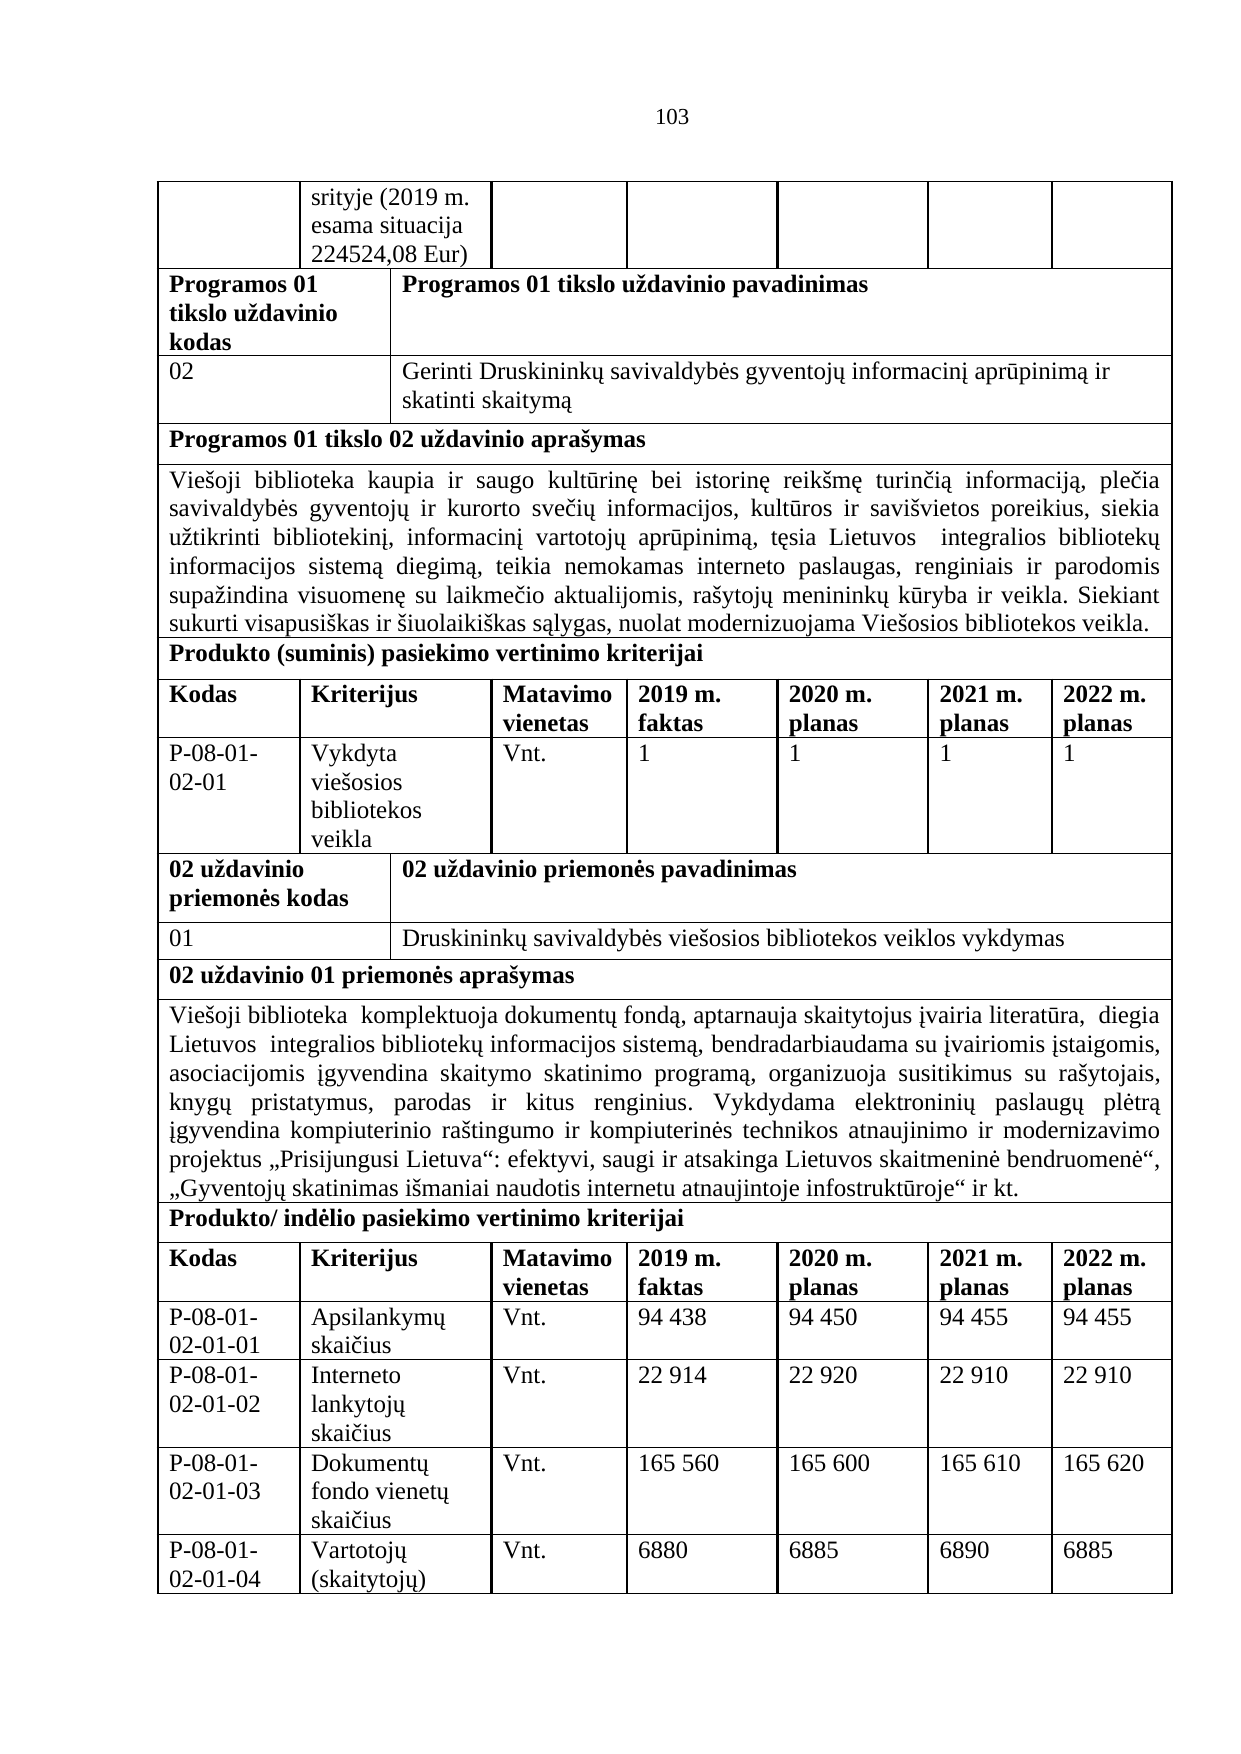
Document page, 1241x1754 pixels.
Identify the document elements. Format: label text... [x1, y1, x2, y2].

table_cell Vartotojų (skaitytojų) [301, 1535, 490, 1592]
table_cell 2020 m. planas [779, 680, 927, 737]
table_cell 6885 [1053, 1535, 1171, 1592]
table_cell [779, 182, 927, 268]
table_cell 2020 m. planas [779, 1243, 927, 1301]
table_cell Viešoji biblioteka kaupia ir saugo kultūrinę bei istorinę reikšmę turinčią informaciją, plečia savivaldybės gyventojų ir kurorto svečių informacijos, kultūros ir savišvietos poreikius, siekia užtikrinti bibliotekinį, informacinį vartotojų aprūpinimą, tęsia Lietuvos integralios bibliotekų informacijos sistemą diegimą, teikia nemokamas interneto paslaugas, renginiais ir parodomis supažindina visuomenę su laikmečio aktualijomis, rašytojų menininkų kūryba ir veikla. Siekiant sukurti visapusiškas ir šiuolaikiškas sąlygas, nuolat modernizuojama Viešosios bibliotekos veikla. [159, 465, 1171, 637]
table_cell 2021 m. planas [929, 680, 1051, 737]
table_cell 6890 [929, 1535, 1051, 1592]
table_cell Produkto/ indėlio pasiekimo vertinimo kriterijai [159, 1203, 1171, 1242]
table_cell Kodas [159, 680, 299, 737]
table_cell 94 438 [628, 1302, 776, 1359]
table_cell 94 455 [929, 1302, 1051, 1359]
table_cell 02 uždavinio priemonės kodas [159, 854, 390, 922]
table_cell Matavimo vienetas [493, 1243, 626, 1301]
table_cell Viešoji biblioteka komplektuoja dokumentų fondą, aptarnauja skaitytojus įvairia literatūra, diegia Lietuvos integralios bibliotekų informacijos sistemą, bendradarbiaudama su įvairiomis įstaigomis, asociacijomis įgyvendina skaitymo skatinimo programą, organizuoja susitikimus su rašytojais, knygų pristatymus, parodas ir kitus renginius. Vykdydama elektroninių paslaugų plėtrą įgyvendina kompiuterinio raštingumo ir kompiuterinės technikos atnaujinimo ir modernizavimo projektus „Prisijungusi Lietuva“: efektyvi, saugi ir atsakinga Lietuvos skaitmeninė bendruomenė“, „Gyventojų skatinimas išmaniai naudotis internetu atnaujintoje infostruktūroje“ ir kt. [159, 1000, 1171, 1202]
table_cell Matavimo vienetas [493, 680, 626, 737]
table_cell Programos 01 tikslo 02 uždavinio aprašymas [159, 424, 1171, 464]
table_cell [628, 182, 776, 268]
table_cell P-08-01-02-01-02 [159, 1360, 299, 1447]
table_cell P-08-01-02-01-03 [159, 1448, 299, 1534]
table_cell Apsilankymų skaičius [301, 1302, 490, 1359]
table_cell P-08-01-02-01-04 [159, 1535, 299, 1592]
table_cell 2022 m. planas [1053, 1243, 1171, 1301]
table_cell 1 [1053, 738, 1171, 853]
table_cell 2019 m. faktas [628, 680, 776, 737]
table_cell 94 450 [779, 1302, 927, 1359]
table_cell 165 610 [929, 1448, 1051, 1534]
table_cell Vnt. [493, 1535, 626, 1592]
table_cell P-08-01-02-01 [159, 738, 299, 853]
table_cell Interneto lankytojų skaičius [301, 1360, 490, 1447]
table_cell 1 [779, 738, 927, 853]
table_cell 165 620 [1053, 1448, 1171, 1534]
table_cell [929, 182, 1051, 268]
table_cell 01 [159, 923, 390, 959]
table_cell Kriterijus [301, 1243, 490, 1301]
table_cell 2019 m. faktas [628, 1243, 776, 1301]
table_cell 02 [159, 356, 390, 423]
table_cell [493, 182, 626, 268]
table_cell 22 920 [779, 1360, 927, 1447]
table_cell Programos 01 tikslo uždavinio pavadinimas [391, 269, 1171, 355]
table_cell P-08-01-02-01-01 [159, 1302, 299, 1359]
table_cell 22 914 [628, 1360, 776, 1447]
table_cell 165 560 [628, 1448, 776, 1534]
table_cell 94 455 [1053, 1302, 1171, 1359]
table_cell Vnt. [493, 1360, 626, 1447]
table_cell Kodas [159, 1243, 299, 1301]
table_cell Vykdyta viešosios bibliotekos veikla [301, 738, 490, 853]
table_cell 1 [929, 738, 1051, 853]
table_cell [159, 182, 299, 268]
table_cell 02 uždavinio 01 priemonės aprašymas [159, 960, 1171, 999]
table_cell Vnt. [493, 1302, 626, 1359]
table_cell Programos 01 tikslo uždavinio kodas [159, 269, 390, 355]
table_cell 2021 m. planas [929, 1243, 1051, 1301]
table_cell 6880 [628, 1535, 776, 1592]
table_cell Vnt. [493, 1448, 626, 1534]
table_cell [1053, 182, 1171, 268]
table_cell 1 [628, 738, 776, 853]
table_cell Vnt. [493, 738, 626, 853]
table_cell srityje (2019 m. esama situacija 224524,08 Eur) [301, 182, 490, 268]
table_cell Gerinti Druskininkų savivaldybės gyventojų informacinį aprūpinimą ir skatinti skaitymą [391, 356, 1171, 423]
table_cell 02 uždavinio priemonės pavadinimas [391, 854, 1171, 922]
table_cell 2022 m. planas [1053, 680, 1171, 737]
table_cell Druskininkų savivaldybės viešosios bibliotekos veiklos vykdymas [391, 923, 1171, 959]
table_cell Dokumentų fondo vienetų skaičius [301, 1448, 490, 1534]
table_cell Produkto (suminis) pasiekimo vertinimo kriterijai [159, 638, 1171, 678]
table_cell 165 600 [779, 1448, 927, 1534]
table_cell 22 910 [1053, 1360, 1171, 1447]
table_cell 6885 [779, 1535, 927, 1592]
table_cell Kriterijus [301, 680, 490, 737]
table_cell 22 910 [929, 1360, 1051, 1447]
